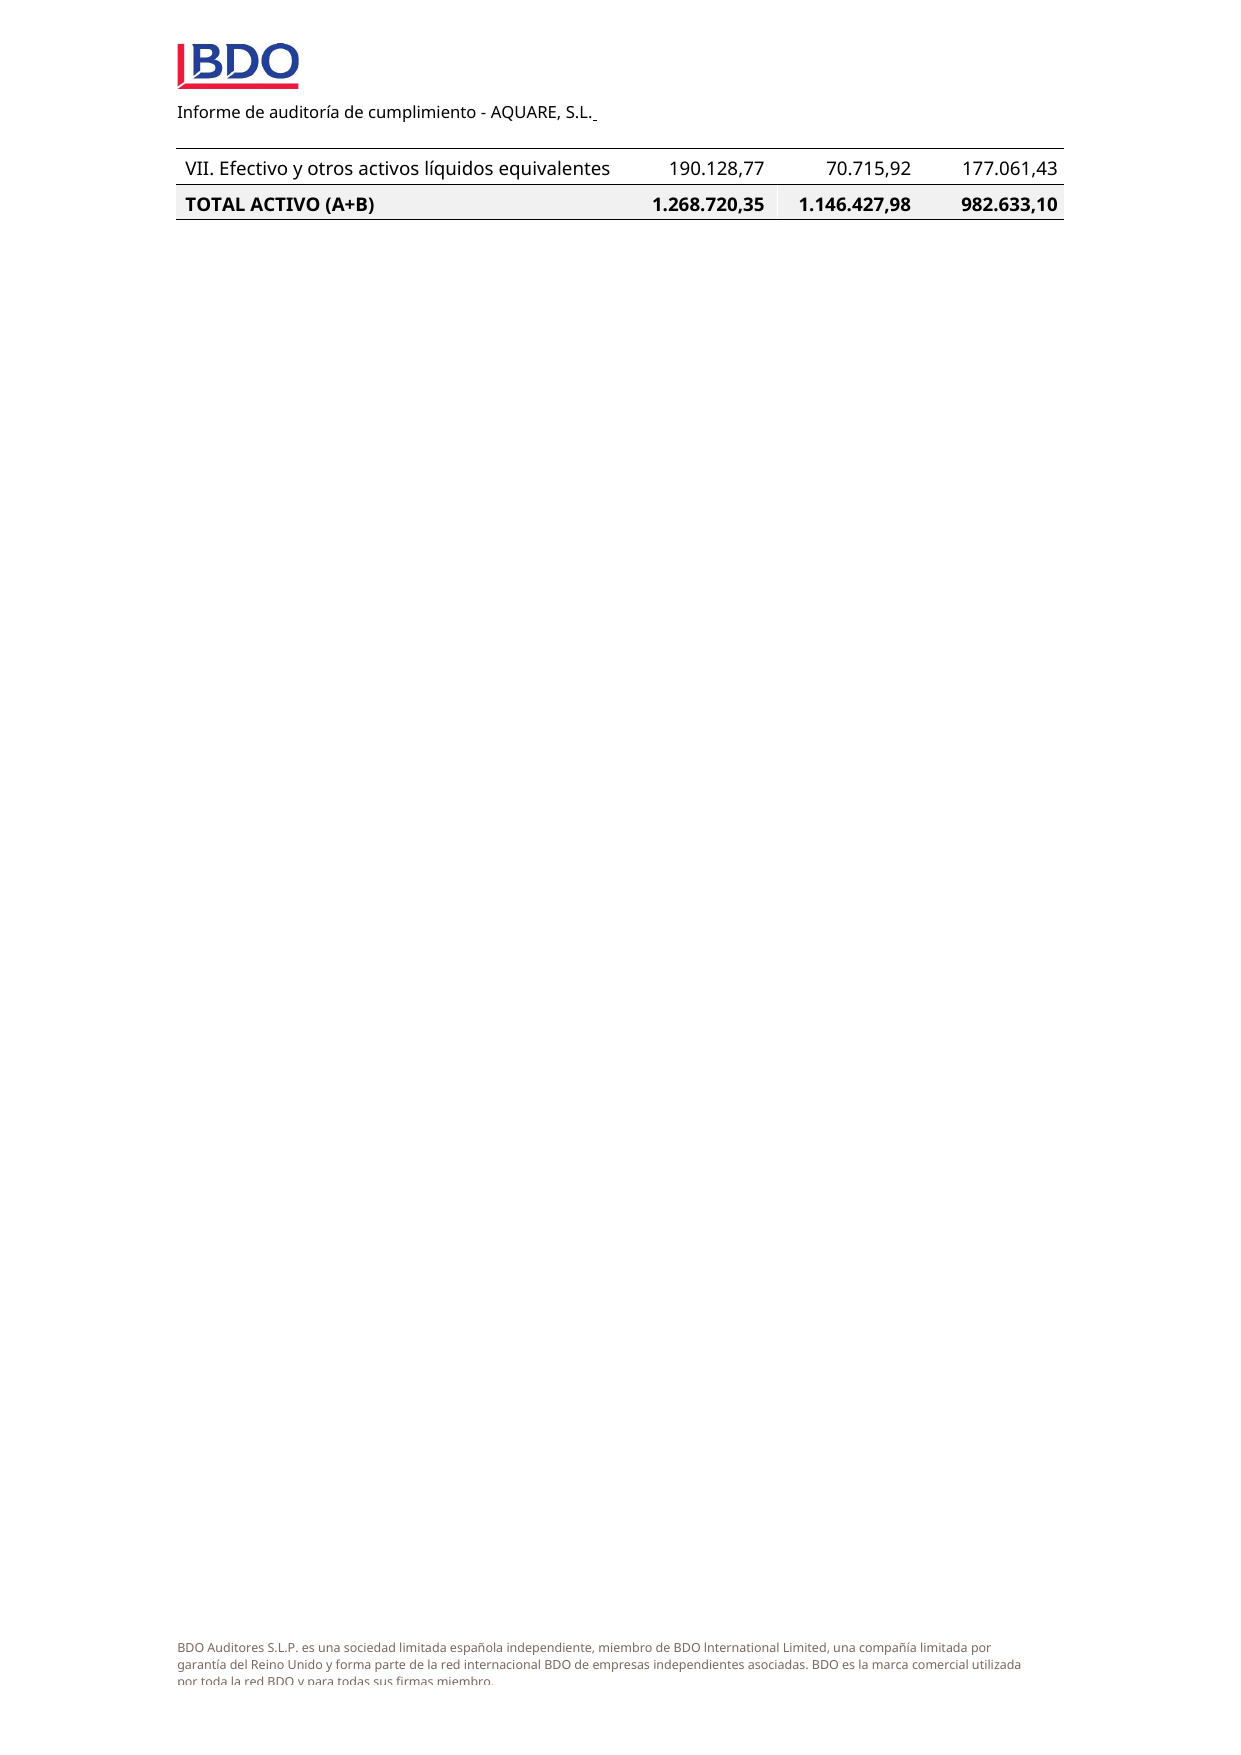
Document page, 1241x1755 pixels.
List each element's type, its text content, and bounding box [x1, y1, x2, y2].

table_cell VII. Efectivo y otros activos líquidos equivalentes [176, 149, 628, 184]
table_cell 1.268.720,35 [628, 185, 777, 219]
table_cell 190.128,77 [628, 149, 777, 184]
table_cell 1.146.427,98 [778, 185, 933, 219]
table_cell 177.061,43 [933, 149, 1064, 184]
table_cell TOTAL ACTIVO (A+B) [176, 185, 628, 219]
table_cell 70.715,92 [778, 149, 933, 184]
table_cell 982.633,10 [933, 185, 1064, 219]
